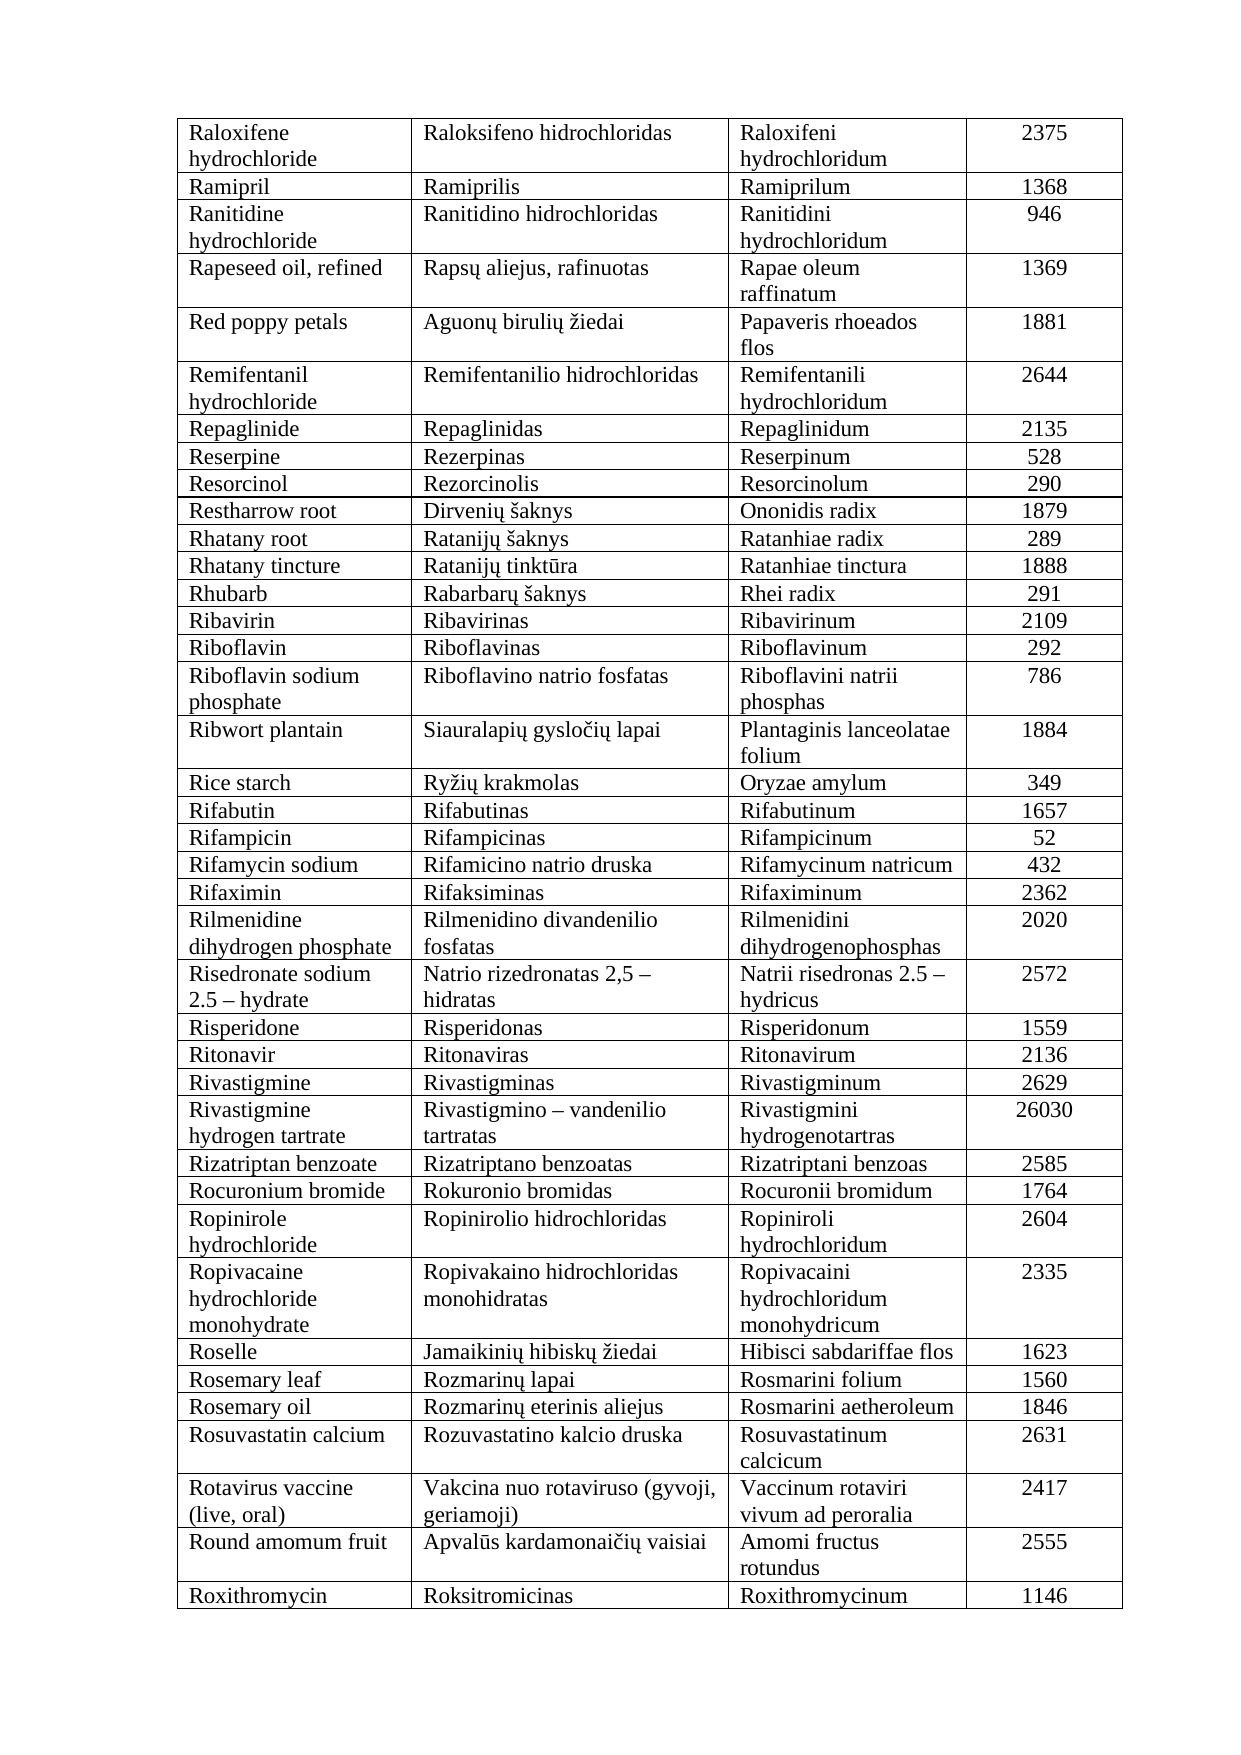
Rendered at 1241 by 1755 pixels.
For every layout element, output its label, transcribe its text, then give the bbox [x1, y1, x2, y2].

table_cell Riboflavinum [729, 635, 966, 661]
table_cell Rifaximinum [729, 879, 966, 905]
table_cell Ryžių krakmolas [412, 769, 728, 796]
table_cell Rhatany root [178, 525, 411, 551]
table_cell Riboflavini natrii phosphas [729, 662, 966, 714]
table_cell Repaglinidas [412, 415, 728, 442]
table_cell 1846 [967, 1393, 1122, 1419]
table_cell Ramiprilum [729, 173, 966, 199]
table_cell Rozuvastatino kalcio druska [412, 1421, 728, 1473]
table_cell 2631 [967, 1421, 1122, 1473]
table_cell Rosuvastatinum calcicum [729, 1421, 966, 1473]
table_cell Ritonavir [178, 1041, 411, 1068]
table_cell Roxithromycin [178, 1582, 411, 1608]
table_cell 2572 [967, 960, 1122, 1013]
table_cell 2335 [967, 1258, 1122, 1337]
table_cell Rifamycin sodium [178, 852, 411, 878]
table_cell Risperidonum [729, 1014, 966, 1040]
table_cell Plantaginis lanceolatae folium [729, 716, 966, 768]
table_cell Ratanijų tinktūra [412, 552, 728, 579]
table_cell Risperidone [178, 1014, 411, 1040]
table_cell 2604 [967, 1205, 1122, 1257]
table_cell Ribavirinas [412, 607, 728, 633]
table_cell Vaccinum rotaviri vivum ad peroralia [729, 1474, 966, 1527]
table_cell Rivastigmino – vandenilio tartratas [412, 1096, 728, 1149]
table_cell Ramiprilis [412, 173, 728, 199]
table_cell Rifaksiminas [412, 879, 728, 905]
table_cell 1657 [967, 797, 1122, 823]
table_cell 1888 [967, 552, 1122, 579]
table_cell Remifentanilio hidrochloridas [412, 362, 728, 414]
table_cell Rosemary leaf [178, 1366, 411, 1392]
table_cell Rizatriptan benzoate [178, 1150, 411, 1176]
table_cell Jamaikinių hibiskų žiedai [412, 1339, 728, 1365]
table_cell 1764 [967, 1177, 1122, 1203]
table_cell Natrii risedronas 2.5 – hydricus [729, 960, 966, 1013]
table_cell Roselle [178, 1339, 411, 1365]
table_cell Rifampicinas [412, 824, 728, 851]
table_cell Rifaximin [178, 879, 411, 905]
table_cell 786 [967, 662, 1122, 714]
table_cell Rivastigminas [412, 1069, 728, 1095]
table_cell Rilmenidino divandenilio fosfatas [412, 906, 728, 959]
table_cell Rizatriptani benzoas [729, 1150, 966, 1176]
table_cell 2135 [967, 415, 1122, 442]
table_cell Resorcinol [178, 470, 411, 496]
table_cell 290 [967, 470, 1122, 496]
table_cell Rifampicinum [729, 824, 966, 851]
table_cell Ratanhiae tinctura [729, 552, 966, 579]
table_cell Rizatriptano benzoatas [412, 1150, 728, 1176]
table_cell Ononidis radix [729, 498, 966, 524]
table_cell Ranitidini hydrochloridum [729, 200, 966, 253]
table_cell Ranitidine hydrochloride [178, 200, 411, 253]
table_cell Reserpine [178, 443, 411, 469]
table_cell Rivastigmini hydrogenotartras [729, 1096, 966, 1149]
table_cell 2555 [967, 1528, 1122, 1581]
table_cell Repaglinide [178, 415, 411, 442]
table_cell Rocuronii bromidum [729, 1177, 966, 1203]
table_cell Rilmenidini dihydrogenophosphas [729, 906, 966, 959]
table_cell Rapae oleum raffinatum [729, 254, 966, 307]
table_cell 291 [967, 580, 1122, 606]
table_cell 2375 [967, 119, 1122, 172]
table_cell Ropivacaini hydrochloridum monohydricum [729, 1258, 966, 1337]
table_cell Ribwort plantain [178, 716, 411, 768]
table_cell Ratanhiae radix [729, 525, 966, 551]
table_cell 1884 [967, 716, 1122, 768]
table_cell Raloksifeno hidrochloridas [412, 119, 728, 172]
table_cell 1146 [967, 1582, 1122, 1608]
table_cell 432 [967, 852, 1122, 878]
table_cell Rivastigminum [729, 1069, 966, 1095]
table_cell Round amomum fruit [178, 1528, 411, 1581]
table_cell Ritonaviras [412, 1041, 728, 1068]
table_cell Rifampicin [178, 824, 411, 851]
table_cell 2020 [967, 906, 1122, 959]
table_cell Rotavirus vaccine (live, oral) [178, 1474, 411, 1527]
table_cell Rapsų aliejus, rafinuotas [412, 254, 728, 307]
table_cell Repaglinidum [729, 415, 966, 442]
table_cell Rivastigmine [178, 1069, 411, 1095]
table_cell Remifentanili hydrochloridum [729, 362, 966, 414]
table_cell Ropinirolio hidrochloridas [412, 1205, 728, 1257]
table_cell 289 [967, 525, 1122, 551]
table_cell Rivastigmine hydrogen tartrate [178, 1096, 411, 1149]
table_cell Papaveris rhoeados flos [729, 308, 966, 361]
table_cell 26030 [967, 1096, 1122, 1149]
table_cell Rilmenidine dihydrogen phosphate [178, 906, 411, 959]
table_cell 528 [967, 443, 1122, 469]
table_cell 292 [967, 635, 1122, 661]
table_cell Hibisci sabdariffae flos [729, 1339, 966, 1365]
table_cell 1881 [967, 308, 1122, 361]
table_cell Ribavirin [178, 607, 411, 633]
table_cell Rosemary oil [178, 1393, 411, 1419]
table_cell Apvalūs kardamonaičių vaisiai [412, 1528, 728, 1581]
table_cell 1623 [967, 1339, 1122, 1365]
table_cell Ramipril [178, 173, 411, 199]
table_cell Rifabutinum [729, 797, 966, 823]
table_cell Rifabutinas [412, 797, 728, 823]
table_cell Oryzae amylum [729, 769, 966, 796]
table_cell Rapeseed oil, refined [178, 254, 411, 307]
table_cell Riboflavin [178, 635, 411, 661]
table_cell 1879 [967, 498, 1122, 524]
table_cell Siauralapių gysločių lapai [412, 716, 728, 768]
table_cell Rezerpinas [412, 443, 728, 469]
table_cell Raloxifeni hydrochloridum [729, 119, 966, 172]
table_cell Natrio rizedronatas 2,5 – hidratas [412, 960, 728, 1013]
table_cell Remifentanil hydrochloride [178, 362, 411, 414]
table_cell Ropivacaine hydrochloride monohydrate [178, 1258, 411, 1337]
table_cell 349 [967, 769, 1122, 796]
table_cell 52 [967, 824, 1122, 851]
table_cell Resorcinolum [729, 470, 966, 496]
table_cell 2644 [967, 362, 1122, 414]
table_cell 2585 [967, 1150, 1122, 1176]
table_cell Riboflavino natrio fosfatas [412, 662, 728, 714]
table_cell Risperidonas [412, 1014, 728, 1040]
table_cell Ritonavirum [729, 1041, 966, 1068]
table_cell Ropiniroli hydrochloridum [729, 1205, 966, 1257]
table_cell Riboflavin sodium phosphate [178, 662, 411, 714]
table_cell Raloxifene hydrochloride [178, 119, 411, 172]
table_cell Rhatany tincture [178, 552, 411, 579]
table_cell 2417 [967, 1474, 1122, 1527]
table_cell Red poppy petals [178, 308, 411, 361]
table_cell Rozmarinų eterinis aliejus [412, 1393, 728, 1419]
table_cell Rhubarb [178, 580, 411, 606]
table_cell Amomi fructus rotundus [729, 1528, 966, 1581]
table_cell Rosmarini aetheroleum [729, 1393, 966, 1419]
table_cell Rabarbarų šaknys [412, 580, 728, 606]
table_cell Ropivakaino hidrochloridas monohidratas [412, 1258, 728, 1337]
table_cell Reserpinum [729, 443, 966, 469]
table_cell Vakcina nuo rotaviruso (gyvoji, geriamoji) [412, 1474, 728, 1527]
table_cell 2109 [967, 607, 1122, 633]
table_cell Ranitidino hidrochloridas [412, 200, 728, 253]
table_cell Ribavirinum [729, 607, 966, 633]
table_cell Dirvenių šaknys [412, 498, 728, 524]
table_cell 2629 [967, 1069, 1122, 1095]
table_cell Rice starch [178, 769, 411, 796]
table_cell 946 [967, 200, 1122, 253]
table_cell Rosmarini folium [729, 1366, 966, 1392]
table_cell Rifamycinum natricum [729, 852, 966, 878]
table_cell Rezorcinolis [412, 470, 728, 496]
table_cell 1559 [967, 1014, 1122, 1040]
table_cell Roxithromycinum [729, 1582, 966, 1608]
table_cell 1368 [967, 173, 1122, 199]
table_cell Risedronate sodium 2.5 – hydrate [178, 960, 411, 1013]
table_cell 1560 [967, 1366, 1122, 1392]
table_cell Restharrow root [178, 498, 411, 524]
table_cell Rhei radix [729, 580, 966, 606]
table_cell Rosuvastatin calcium [178, 1421, 411, 1473]
table_cell Aguonų birulių žiedai [412, 308, 728, 361]
table_cell Rifabutin [178, 797, 411, 823]
table_cell 2136 [967, 1041, 1122, 1068]
table_cell Rozmarinų lapai [412, 1366, 728, 1392]
table_cell Ratanijų šaknys [412, 525, 728, 551]
table_cell Rifamicino natrio druska [412, 852, 728, 878]
table_cell Rokuronio bromidas [412, 1177, 728, 1203]
table_cell Riboflavinas [412, 635, 728, 661]
table_cell Rocuronium bromide [178, 1177, 411, 1203]
table_cell 2362 [967, 879, 1122, 905]
table_cell 1369 [967, 254, 1122, 307]
table_cell Roksitromicinas [412, 1582, 728, 1608]
table_cell Ropinirole hydrochloride [178, 1205, 411, 1257]
